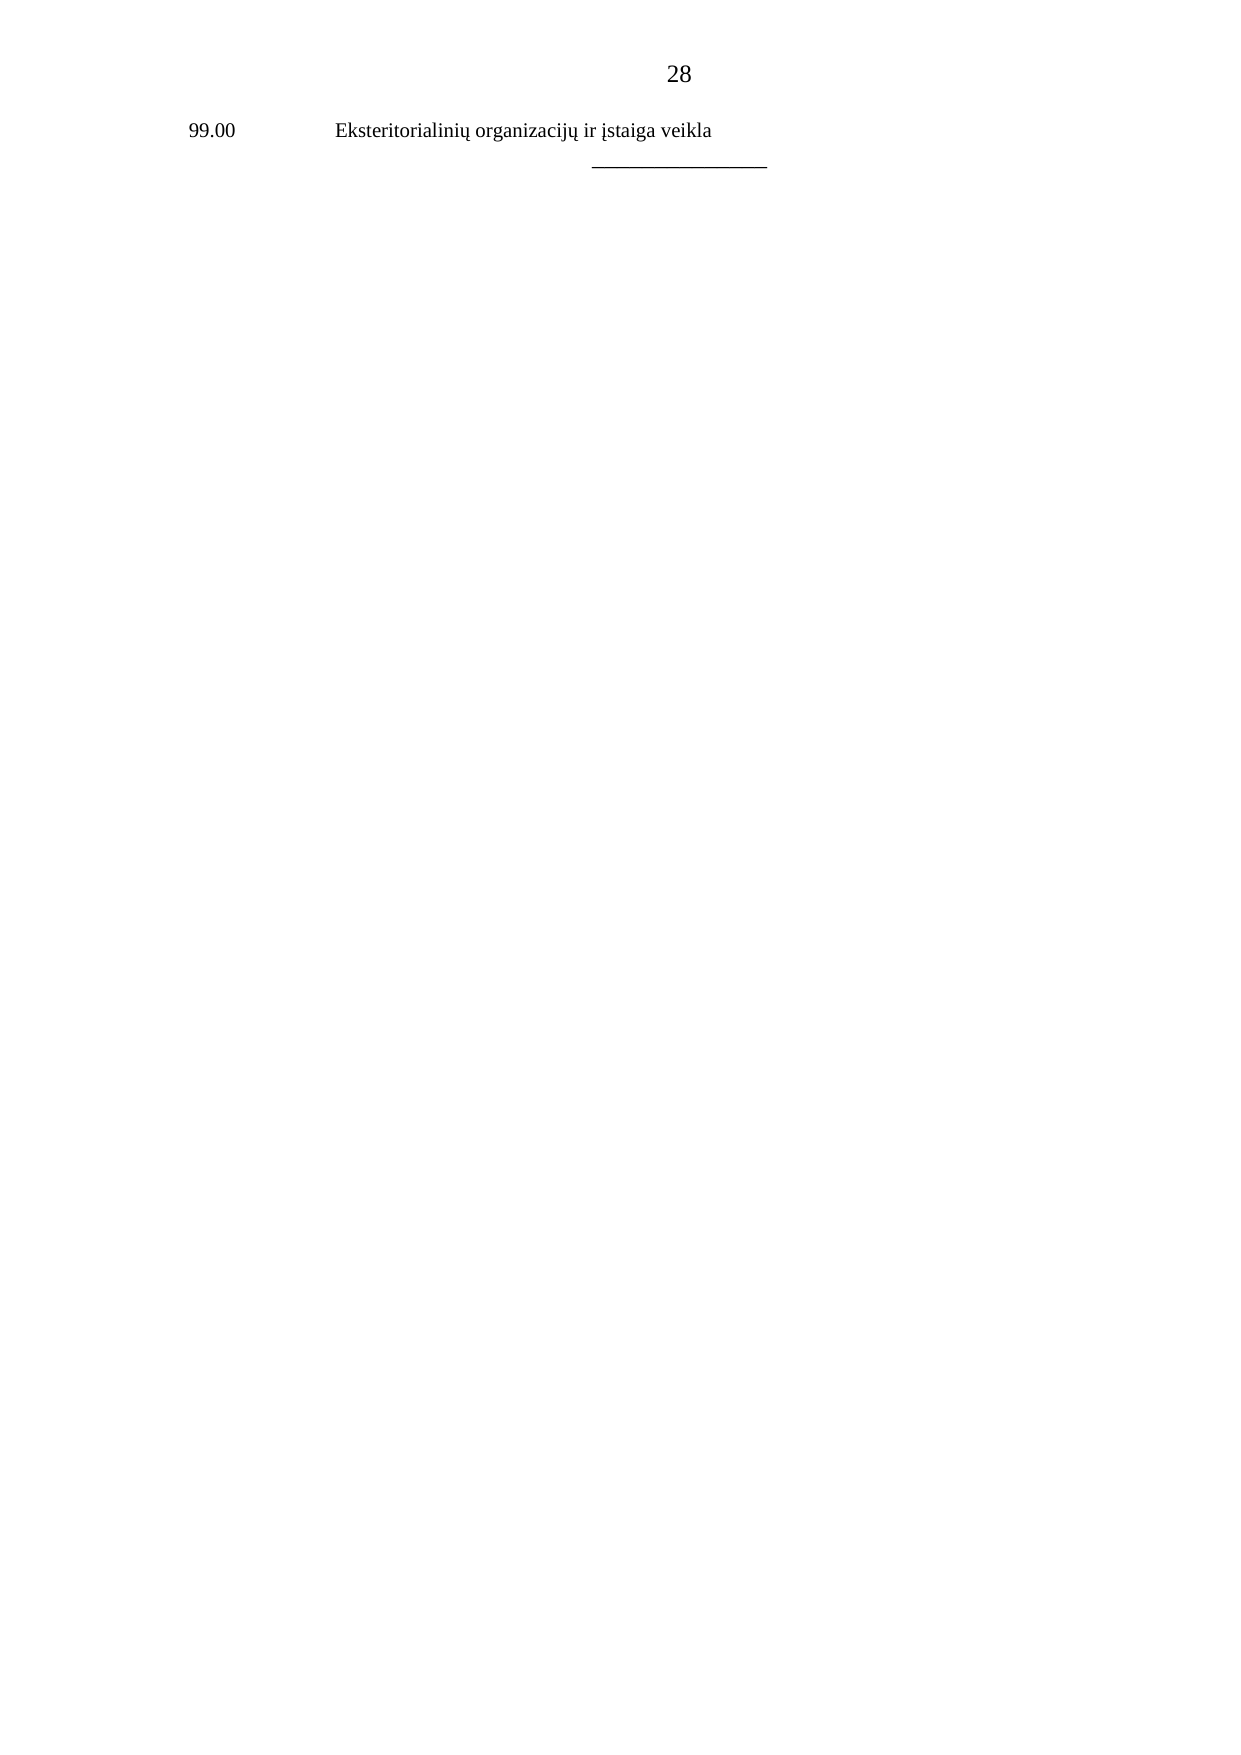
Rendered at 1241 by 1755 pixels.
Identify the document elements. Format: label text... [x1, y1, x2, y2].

table_cell Eksteritorialinių organizacijų ir įstaiga veikla [324, 118, 1181, 142]
text ______________ [177, 142, 1181, 171]
table_cell 99.00 [177, 118, 323, 142]
